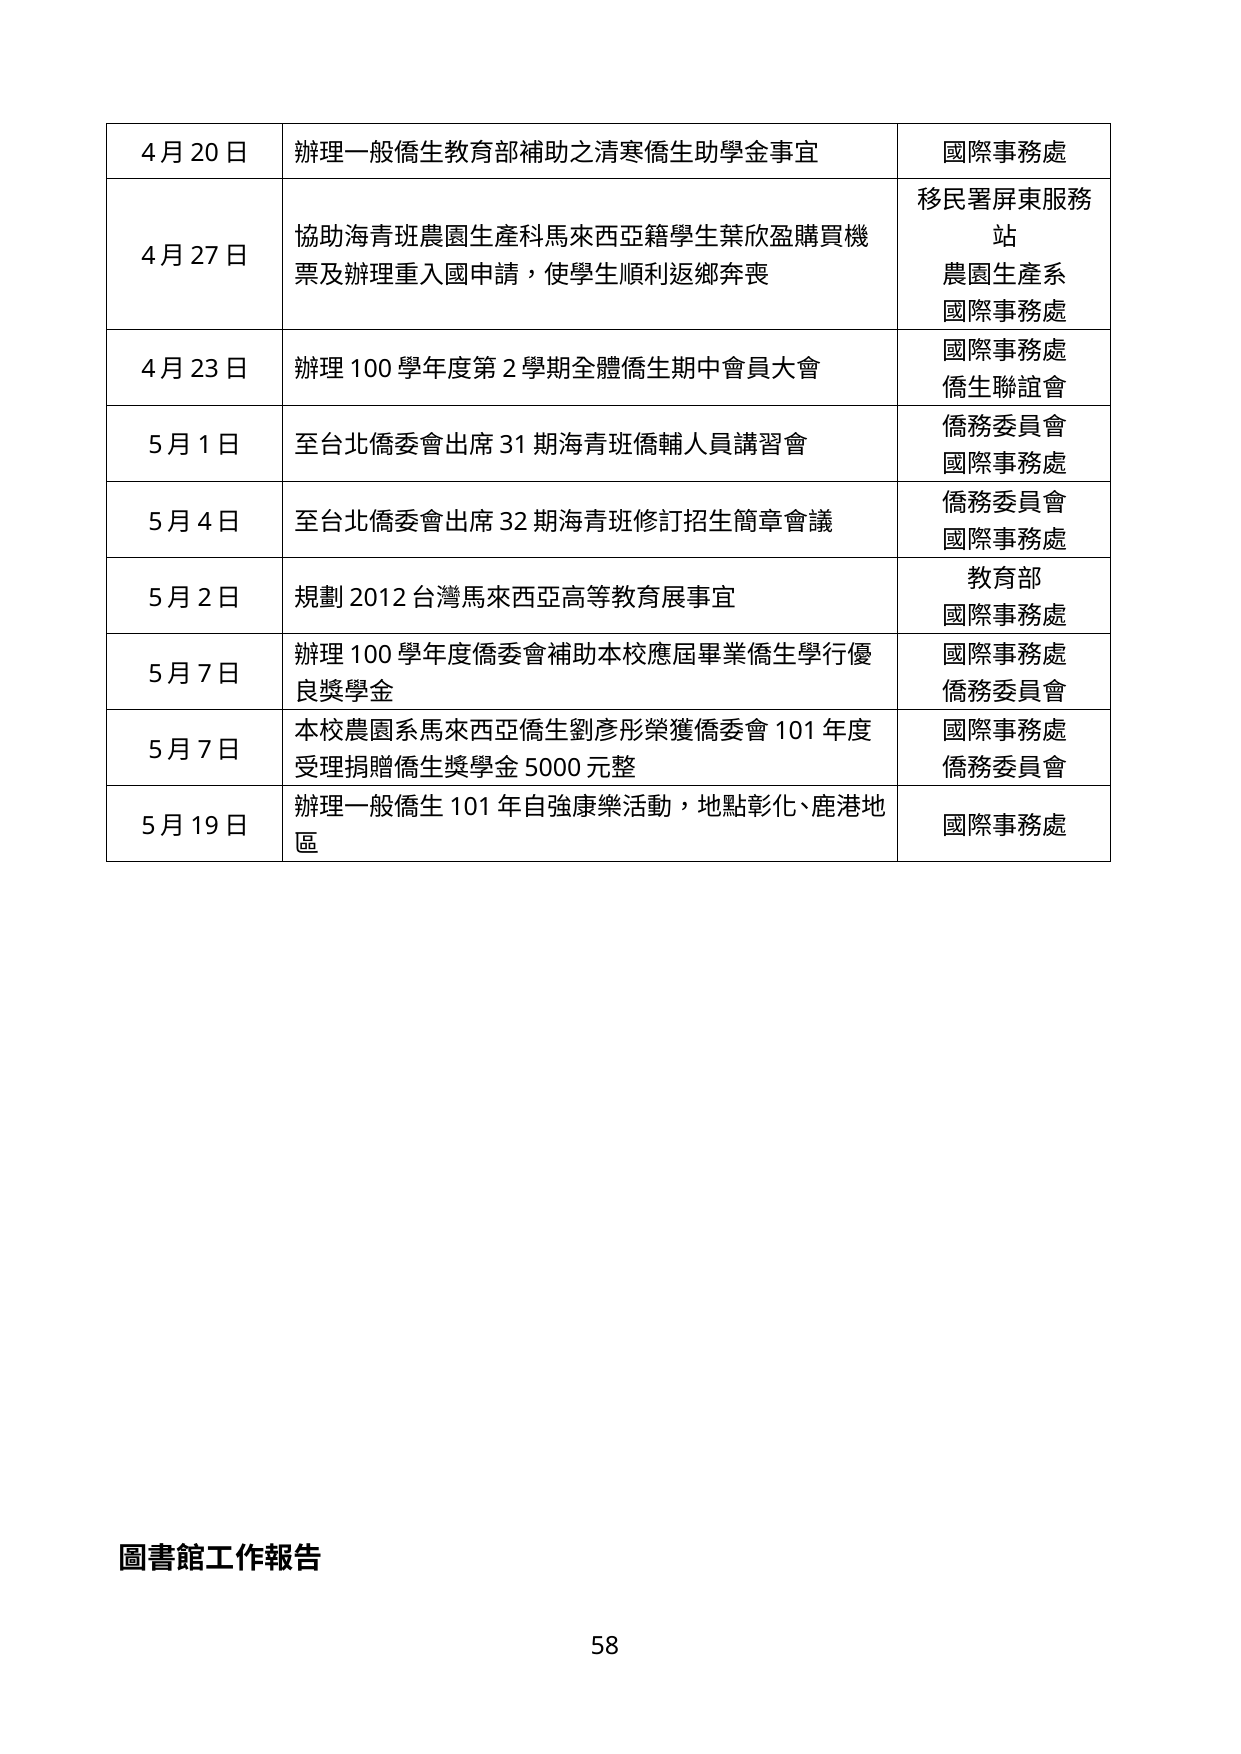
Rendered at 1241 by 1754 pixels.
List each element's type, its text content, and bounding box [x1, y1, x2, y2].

table_cell 5月7日 [107, 710, 282, 785]
table_cell 4月20日 [107, 124, 282, 177]
table_cell 國際事務處 [898, 786, 1110, 861]
table_cell 國際事務處 僑生聯誼會 [898, 330, 1110, 404]
table_cell 本校農園系馬來西亞僑生劉彥彤榮獲僑委會101年度受理捐贈僑生獎學金5000元整 [283, 710, 897, 785]
table_cell 辦理100學年度僑委會補助本校應屆畢業僑生學行優良獎學金 [283, 634, 897, 709]
table_cell 4月27日 [107, 179, 282, 328]
table_cell 5月2日 [107, 558, 282, 633]
table_cell 國際事務處 僑務委員會 [898, 634, 1110, 709]
table_cell 國際事務處 僑務委員會 [898, 710, 1110, 785]
table_cell 5月4日 [107, 482, 282, 557]
table_cell 僑務委員會 國際事務處 [898, 482, 1110, 557]
table_cell 5月19日 [107, 786, 282, 861]
table_cell 4月23日 [107, 330, 282, 404]
text 圖書館工作報告 [118, 1518, 1122, 1593]
table_cell 移民署屏東服務站 農園生產系 國際事務處 [898, 179, 1110, 328]
table_cell 至台北僑委會出席31期海青班僑輔人員講習會 [283, 406, 897, 481]
table_cell 辦理一般僑生教育部補助之清寒僑生助學金事宜 [283, 124, 897, 177]
table_cell 至台北僑委會出席32期海青班修訂招生簡章會議 [283, 482, 897, 557]
table_cell 5月1日 [107, 406, 282, 481]
table_cell 國際事務處 [898, 124, 1110, 177]
table_cell 辦理100學年度第2學期全體僑生期中會員大會 [283, 330, 897, 404]
table_cell 規劃2012台灣馬來西亞高等教育展事宜 [283, 558, 897, 633]
table_cell 教育部 國際事務處 [898, 558, 1110, 633]
table_cell 5月7日 [107, 634, 282, 709]
table_cell 僑務委員會 國際事務處 [898, 406, 1110, 481]
table_cell 協助海青班農園生產科馬來西亞籍學生葉欣盈購買機票及辦理重入國申請，使學生順利返鄉奔喪 [283, 179, 897, 328]
table_cell 辦理一般僑生101年自強康樂活動，地點彰化、鹿港地區 [283, 786, 897, 861]
